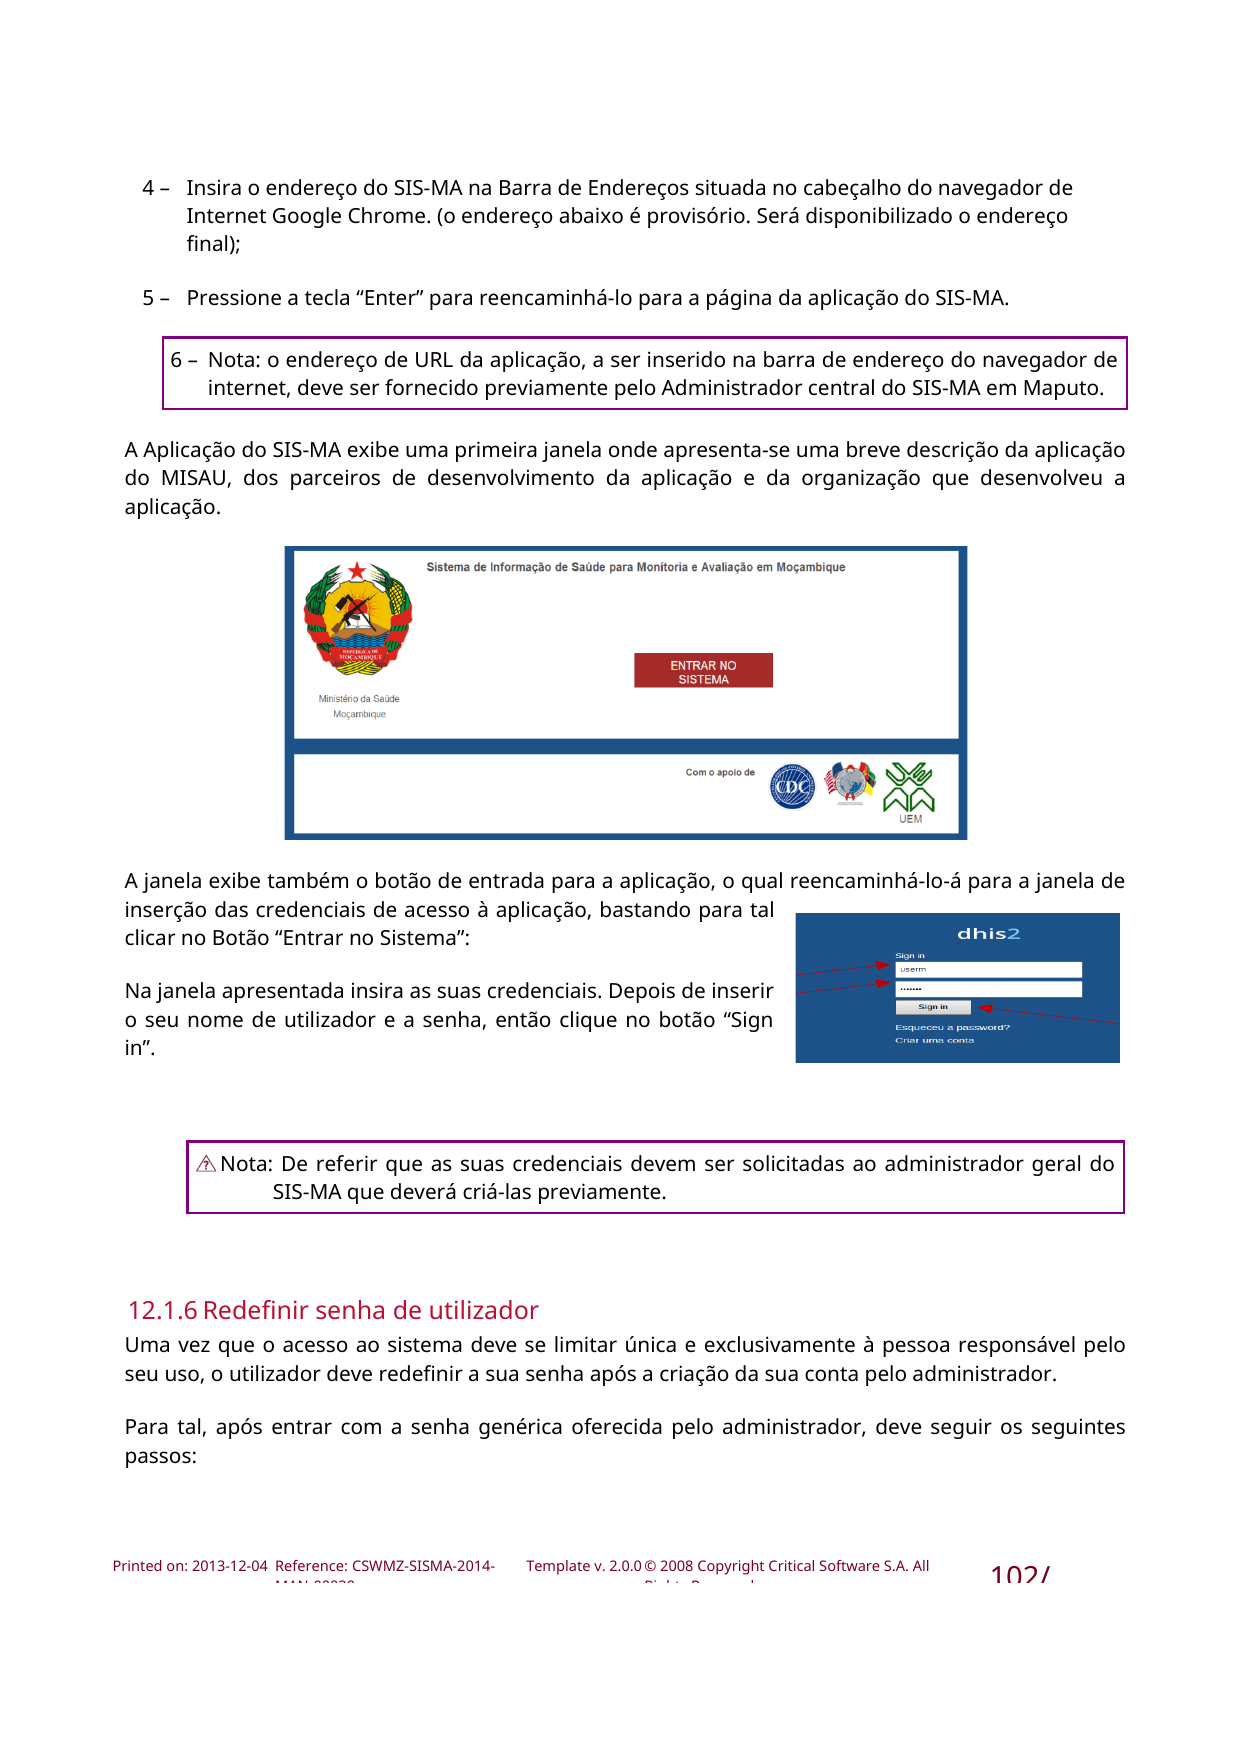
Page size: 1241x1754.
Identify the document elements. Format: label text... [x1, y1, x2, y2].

list Pressione a tecla “Enter” para reencaminhá-lo para a página da aplicação do SIS-MA. [142, 283, 1128, 311]
list Nota: De referir que as suas credenciais devem ser solicitadas ao administrador geral do SIS-MA que deverá criá-las previamente. [189, 1143, 1123, 1212]
picture [284, 546, 968, 840]
text Na janela apresentada insira as suas credenciais. Depois de inserir o seu nome de utilizador e a senha, então clique no botão “Sign in”. [124, 977, 794, 1062]
text A janela exibe também o botão de entrada para a aplicação, o qual reencaminhá-lo-á para a janela de inserção das credenciais de acesso à aplicação, bastando para tal clicar no Botão “Entrar no Sistema”: [124, 866, 1128, 1064]
text Uma vez que o acesso ao sistema deve se limitar única e exclusivamente à pessoa responsável pelo seu uso, o utilizador deve redefinir a sua senha após a criação da sua conta pelo administrador. [124, 1331, 1128, 1387]
list Nota: o endereço de URL da aplicação, a ser inserido na barra de endereço do navegador de internet, deve ser fornecido previamente pelo Administrador central do SIS-MA em Maputo. [164, 339, 1126, 408]
picture [195, 1154, 217, 1172]
text Para tal, após entrar com a senha genérica oferecida pelo administrador, deve seguir os seguintes passos: [124, 1412, 1128, 1469]
subtitle Redefinir senha de utilizador [127, 1292, 1128, 1326]
list Insira o endereço do SIS-MA na Barra de Endereços situada no cabeçalho do navegador de Internet Google Chrome. (o endereço abaixo é provisório. Será disponibilizado o endereço final); [142, 173, 1128, 258]
text A Aplicação do SIS-MA exibe uma primeira janela onde apresenta-se uma breve descrição da aplicação do MISAU, dos parceiros de desenvolvimento da aplicação e da organização que desenvolveu a aplicação. [124, 435, 1128, 520]
